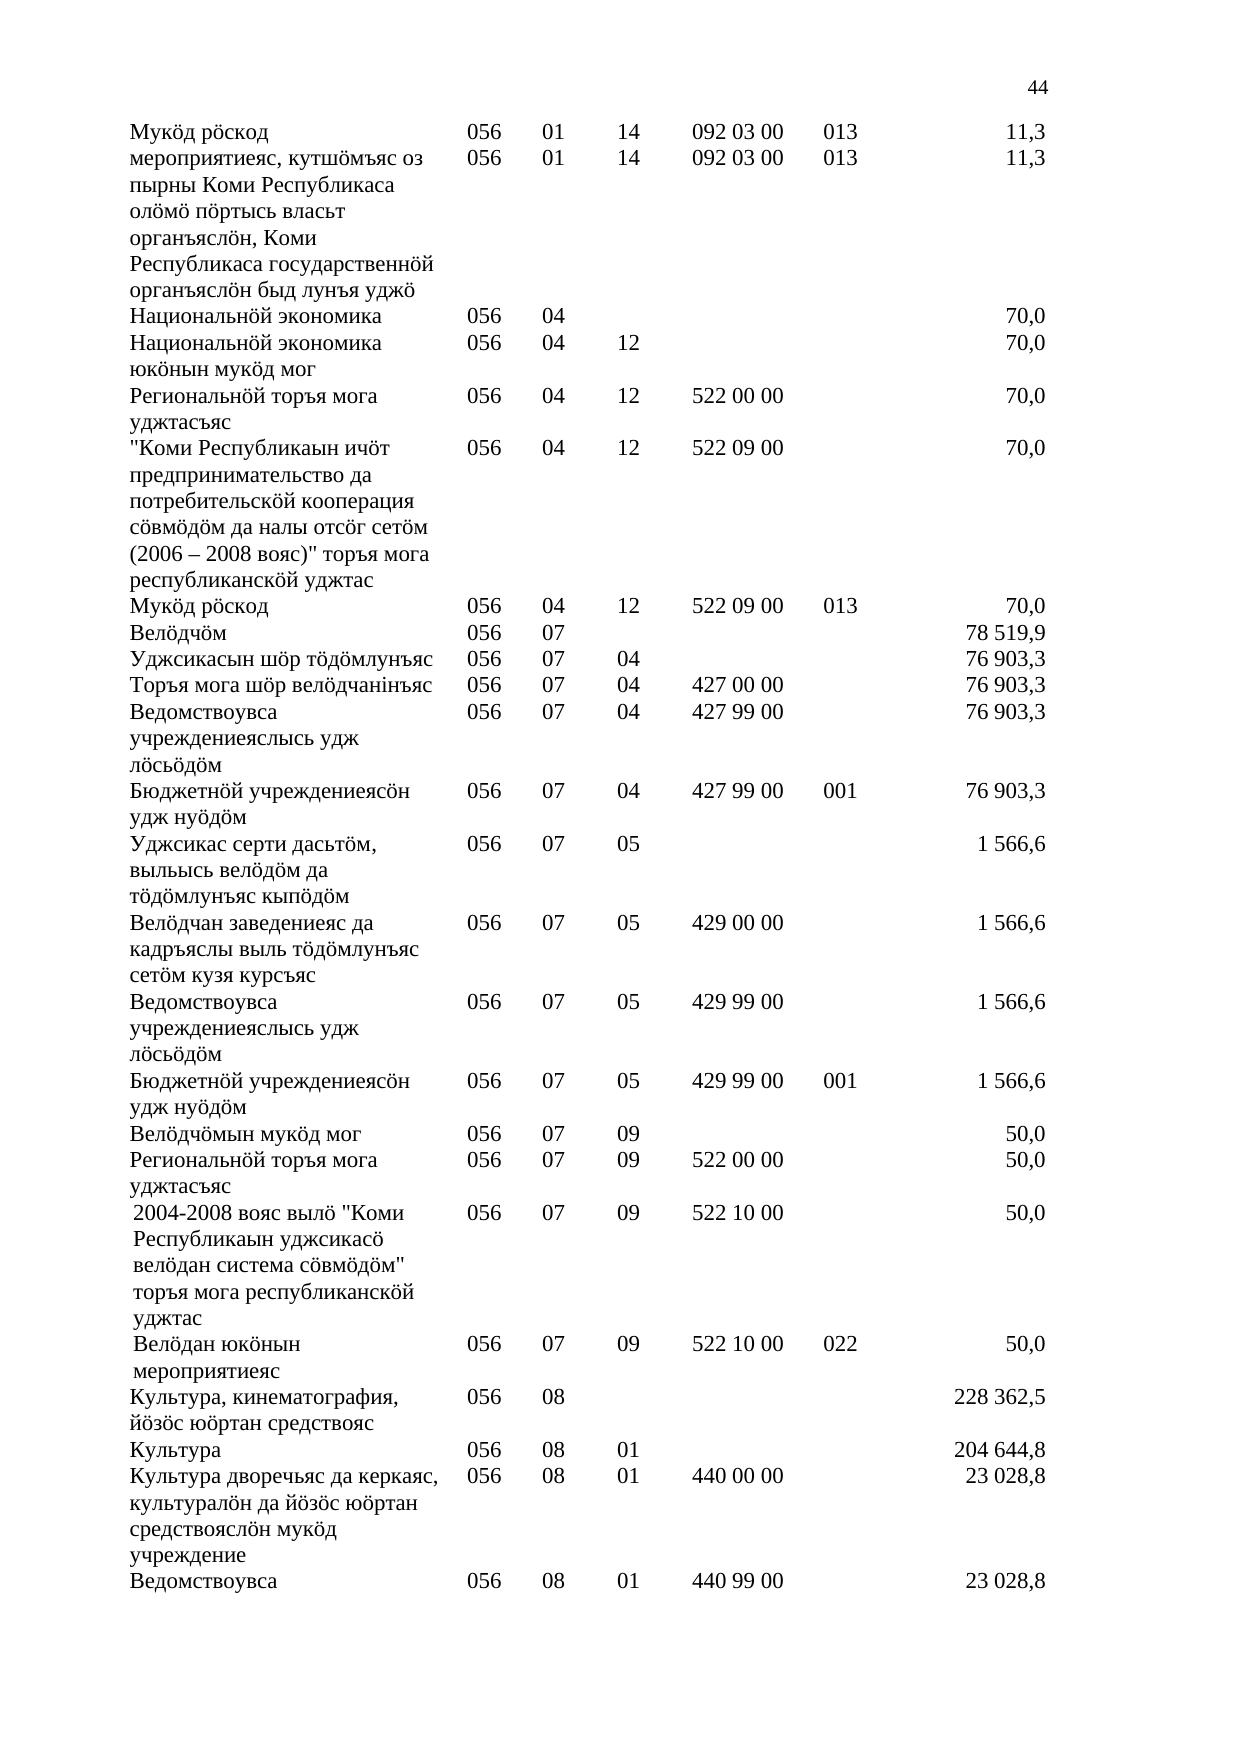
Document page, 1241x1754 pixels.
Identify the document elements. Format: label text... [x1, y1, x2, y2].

table_cell 056 [456, 1120, 531, 1146]
table_cell 23 028,8 [887, 1568, 1057, 1594]
table_cell 05 [606, 1067, 681, 1119]
table_cell Национальнöй экономика [118, 303, 456, 329]
table_cell [681, 645, 812, 672]
table_cell 056 [456, 118, 531, 144]
table_cell 427 99 00 [681, 777, 812, 830]
table_cell 056 [456, 382, 531, 434]
table_cell [1057, 118, 1113, 144]
table_cell 522 00 00 [681, 382, 812, 434]
table_cell [812, 382, 887, 434]
table_cell 056 [456, 777, 531, 830]
table_cell 70,0 [887, 329, 1057, 382]
table_cell [812, 909, 887, 988]
table_cell 056 [456, 145, 531, 303]
table_cell 013 [812, 145, 887, 303]
table_cell 04 [531, 434, 606, 592]
table_cell 78 519,9 [887, 619, 1057, 645]
table_cell 07 [531, 777, 606, 830]
table_cell Бюджетнöй учреждениеясöн удж нуöдöм [118, 777, 456, 830]
table_cell [812, 1146, 887, 1199]
table_cell Мукöд рöскод [118, 118, 456, 144]
table_cell Региональнöй торъя мога уджтасъяс [118, 1146, 456, 1199]
table_cell 07 [531, 619, 606, 645]
table_cell 07 [531, 1067, 606, 1119]
table_cell 07 [531, 1330, 606, 1383]
table_cell 12 [606, 329, 681, 382]
table_cell 522 10 00 [681, 1330, 812, 1383]
table_cell 04 [606, 672, 681, 698]
table_cell 04 [531, 382, 606, 434]
table_cell 056 [456, 988, 531, 1067]
table_cell [681, 303, 812, 329]
table_cell 01 [606, 1436, 681, 1462]
table_cell [1057, 303, 1113, 329]
table_cell 056 [456, 1568, 531, 1594]
table_cell 522 00 00 [681, 1146, 812, 1199]
table_cell [812, 303, 887, 329]
table_cell Культура дворечьяс да керкаяс, культуралöн да йöзöс юöртан средствояслöн мукöд учреждение [118, 1462, 456, 1568]
table_cell 76 903,3 [887, 672, 1057, 698]
table_cell 440 99 00 [681, 1568, 812, 1594]
table_cell 05 [606, 909, 681, 988]
table_cell Культура [118, 1436, 456, 1462]
table_cell 12 [606, 593, 681, 619]
table_cell 76 903,3 [887, 645, 1057, 672]
table_cell 07 [531, 672, 606, 698]
table_cell Уджсикасын шöр тöдöмлунъяс [118, 645, 456, 672]
table_cell 08 [531, 1383, 606, 1436]
table_cell 056 [456, 1146, 531, 1199]
table_cell Мукöд рöскод [118, 593, 456, 619]
table_cell 056 [456, 1199, 531, 1330]
table_cell [812, 434, 887, 592]
table_cell [1057, 645, 1113, 672]
table_cell 013 [812, 593, 887, 619]
table_cell 14 [606, 145, 681, 303]
table_cell 056 [456, 329, 531, 382]
table_cell [812, 645, 887, 672]
table_cell 09 [606, 1146, 681, 1199]
table_cell 04 [531, 303, 606, 329]
table_cell "Коми Республикаын ичöт предпринимательство да потребительскöй кооперация сöвмöдöм да налы отсöг сетöм (2006 – 2008 вояс)" торъя мога республиканскöй уджтас [118, 434, 456, 592]
table_cell 427 99 00 [681, 698, 812, 777]
table_cell [1057, 1199, 1113, 1330]
table_cell 01 [531, 145, 606, 303]
table_cell 08 [531, 1436, 606, 1462]
table_cell [681, 1436, 812, 1462]
table_cell 522 10 00 [681, 1199, 812, 1330]
table_cell 07 [531, 1199, 606, 1330]
table_cell [812, 1568, 887, 1594]
table_cell 50,0 [887, 1330, 1057, 1383]
table_cell [812, 1383, 887, 1436]
table_cell Ведомствоувса [118, 1568, 456, 1594]
table_cell [1057, 145, 1113, 303]
table_cell [812, 1120, 887, 1146]
table_cell 1 566,6 [887, 988, 1057, 1067]
table_cell [812, 329, 887, 382]
table_cell [1057, 1383, 1113, 1436]
table_cell 522 09 00 [681, 434, 812, 592]
table_cell 056 [456, 830, 531, 909]
table_cell 092 03 00 [681, 118, 812, 144]
table_cell 056 [456, 1436, 531, 1462]
table_cell [1057, 672, 1113, 698]
table_cell 05 [606, 830, 681, 909]
table_cell 022 [812, 1330, 887, 1383]
table_cell 07 [531, 988, 606, 1067]
table_cell [812, 988, 887, 1067]
table_cell [812, 1199, 887, 1330]
table_cell [1057, 1330, 1113, 1383]
table_cell 09 [606, 1120, 681, 1146]
table_cell 50,0 [887, 1146, 1057, 1199]
table_cell Культура, кинематография, йöзöс юöртан средствояс [118, 1383, 456, 1436]
table_cell [681, 1120, 812, 1146]
table_cell 12 [606, 382, 681, 434]
table_cell 056 [456, 1067, 531, 1119]
table_cell [1057, 619, 1113, 645]
table_cell [1057, 830, 1113, 909]
table_cell 056 [456, 672, 531, 698]
table_cell Ведомствоувса учреждениеяслысь удж лöсьöдöм [118, 698, 456, 777]
table_cell 09 [606, 1330, 681, 1383]
table_cell 1 566,6 [887, 830, 1057, 909]
table_cell 12 [606, 434, 681, 592]
table_cell 05 [606, 988, 681, 1067]
table_cell [1057, 1462, 1113, 1568]
table_cell [606, 303, 681, 329]
table_cell [606, 1383, 681, 1436]
table_cell 08 [531, 1568, 606, 1594]
table_cell 013 [812, 118, 887, 144]
table_cell 14 [606, 118, 681, 144]
table_cell 04 [531, 329, 606, 382]
table_cell 429 99 00 [681, 1067, 812, 1119]
table_cell 204 644,8 [887, 1436, 1057, 1462]
table_cell 70,0 [887, 434, 1057, 592]
table_cell Торъя мога шöр велöдчанiнъяс [118, 672, 456, 698]
table_cell [1057, 909, 1113, 988]
table_cell [812, 1436, 887, 1462]
table_cell 07 [531, 698, 606, 777]
table_cell 23 028,8 [887, 1462, 1057, 1568]
table_cell [1057, 777, 1113, 830]
table_cell 70,0 [887, 303, 1057, 329]
table_cell [812, 698, 887, 777]
table_cell 1 566,6 [887, 1067, 1057, 1119]
table_cell 1 566,6 [887, 909, 1057, 988]
table_cell 056 [456, 434, 531, 592]
table_cell 056 [456, 619, 531, 645]
table_cell [681, 329, 812, 382]
table_cell [1057, 988, 1113, 1067]
table_cell [1057, 434, 1113, 592]
table_cell 228 362,5 [887, 1383, 1057, 1436]
table_cell 001 [812, 777, 887, 830]
table_cell 11,3 [887, 118, 1057, 144]
table_cell Велöдчан заведениеяс да кадръяслы выль тöдöмлунъяс сетöм кузя курсъяс [118, 909, 456, 988]
table_cell [1057, 1146, 1113, 1199]
table_cell 07 [531, 830, 606, 909]
table_cell Ведомствоувса учреждениеяслысь удж лöсьöдöм [118, 988, 456, 1067]
table_cell [1057, 329, 1113, 382]
table_cell 70,0 [887, 382, 1057, 434]
table_cell Велöдчöм [118, 619, 456, 645]
table_cell 11,3 [887, 145, 1057, 303]
table_cell [1057, 1120, 1113, 1146]
table_cell 056 [456, 1462, 531, 1568]
table_cell [681, 619, 812, 645]
table_cell 2004-2008 вояс вылö "Коми Республикаын уджсикасö велöдан система сöвмöдöм" торъя мога республиканскöй уджтас [118, 1199, 456, 1330]
table_cell [606, 619, 681, 645]
table_cell [812, 619, 887, 645]
table_cell Велöдан юкöнын мероприятиеяс [118, 1330, 456, 1383]
table_cell 427 00 00 [681, 672, 812, 698]
table_cell 07 [531, 909, 606, 988]
table_cell [681, 1383, 812, 1436]
table_cell 04 [606, 698, 681, 777]
table_cell [1057, 593, 1113, 619]
table_cell 50,0 [887, 1120, 1057, 1146]
table_cell [1057, 382, 1113, 434]
table_cell [812, 1462, 887, 1568]
table_cell 76 903,3 [887, 777, 1057, 830]
table_cell 056 [456, 909, 531, 988]
table_cell [1057, 1436, 1113, 1462]
table_cell [1057, 1568, 1113, 1594]
table_cell 50,0 [887, 1199, 1057, 1330]
table_cell [681, 830, 812, 909]
table_cell 04 [606, 645, 681, 672]
table_cell 07 [531, 1146, 606, 1199]
table_cell 07 [531, 1120, 606, 1146]
table_cell 07 [531, 645, 606, 672]
table_cell 056 [456, 1383, 531, 1436]
table_cell [1057, 698, 1113, 777]
table_cell Региональнöй торъя мога уджтасъяс [118, 382, 456, 434]
table_cell 429 99 00 [681, 988, 812, 1067]
table_cell 440 00 00 [681, 1462, 812, 1568]
table_cell [1057, 1067, 1113, 1119]
table_cell 092 03 00 [681, 145, 812, 303]
table_cell 01 [531, 118, 606, 144]
table_cell 04 [606, 777, 681, 830]
table_cell 01 [606, 1568, 681, 1594]
table_cell Национальнöй экономика юкöнын мукöд мог [118, 329, 456, 382]
table_cell Бюджетнöй учреждениеясöн удж нуöдöм [118, 1067, 456, 1119]
table_cell [812, 830, 887, 909]
table_cell 429 00 00 [681, 909, 812, 988]
table_cell 01 [606, 1462, 681, 1568]
table_cell 056 [456, 1330, 531, 1383]
table_cell 04 [531, 593, 606, 619]
table_cell 70,0 [887, 593, 1057, 619]
table_cell 08 [531, 1462, 606, 1568]
table_cell 056 [456, 593, 531, 619]
table_cell Велöдчöмын мукöд мог [118, 1120, 456, 1146]
table_cell 056 [456, 303, 531, 329]
table_cell [812, 672, 887, 698]
table_cell 76 903,3 [887, 698, 1057, 777]
table_cell 001 [812, 1067, 887, 1119]
table_cell 522 09 00 [681, 593, 812, 619]
table_cell мероприятиеяс, кутшöмъяс оз пырны Коми Республикаса олöмö пöртысь власьт органъяслöн, Коми Республикаса государственнöй органъяслöн быд лунъя уджö [118, 145, 456, 303]
table_cell 09 [606, 1199, 681, 1330]
table_cell Уджсикас серти дасьтöм, выльысь велöдöм да тöдöмлунъяс кыпöдöм [118, 830, 456, 909]
table_cell 056 [456, 698, 531, 777]
table_cell 056 [456, 645, 531, 672]
